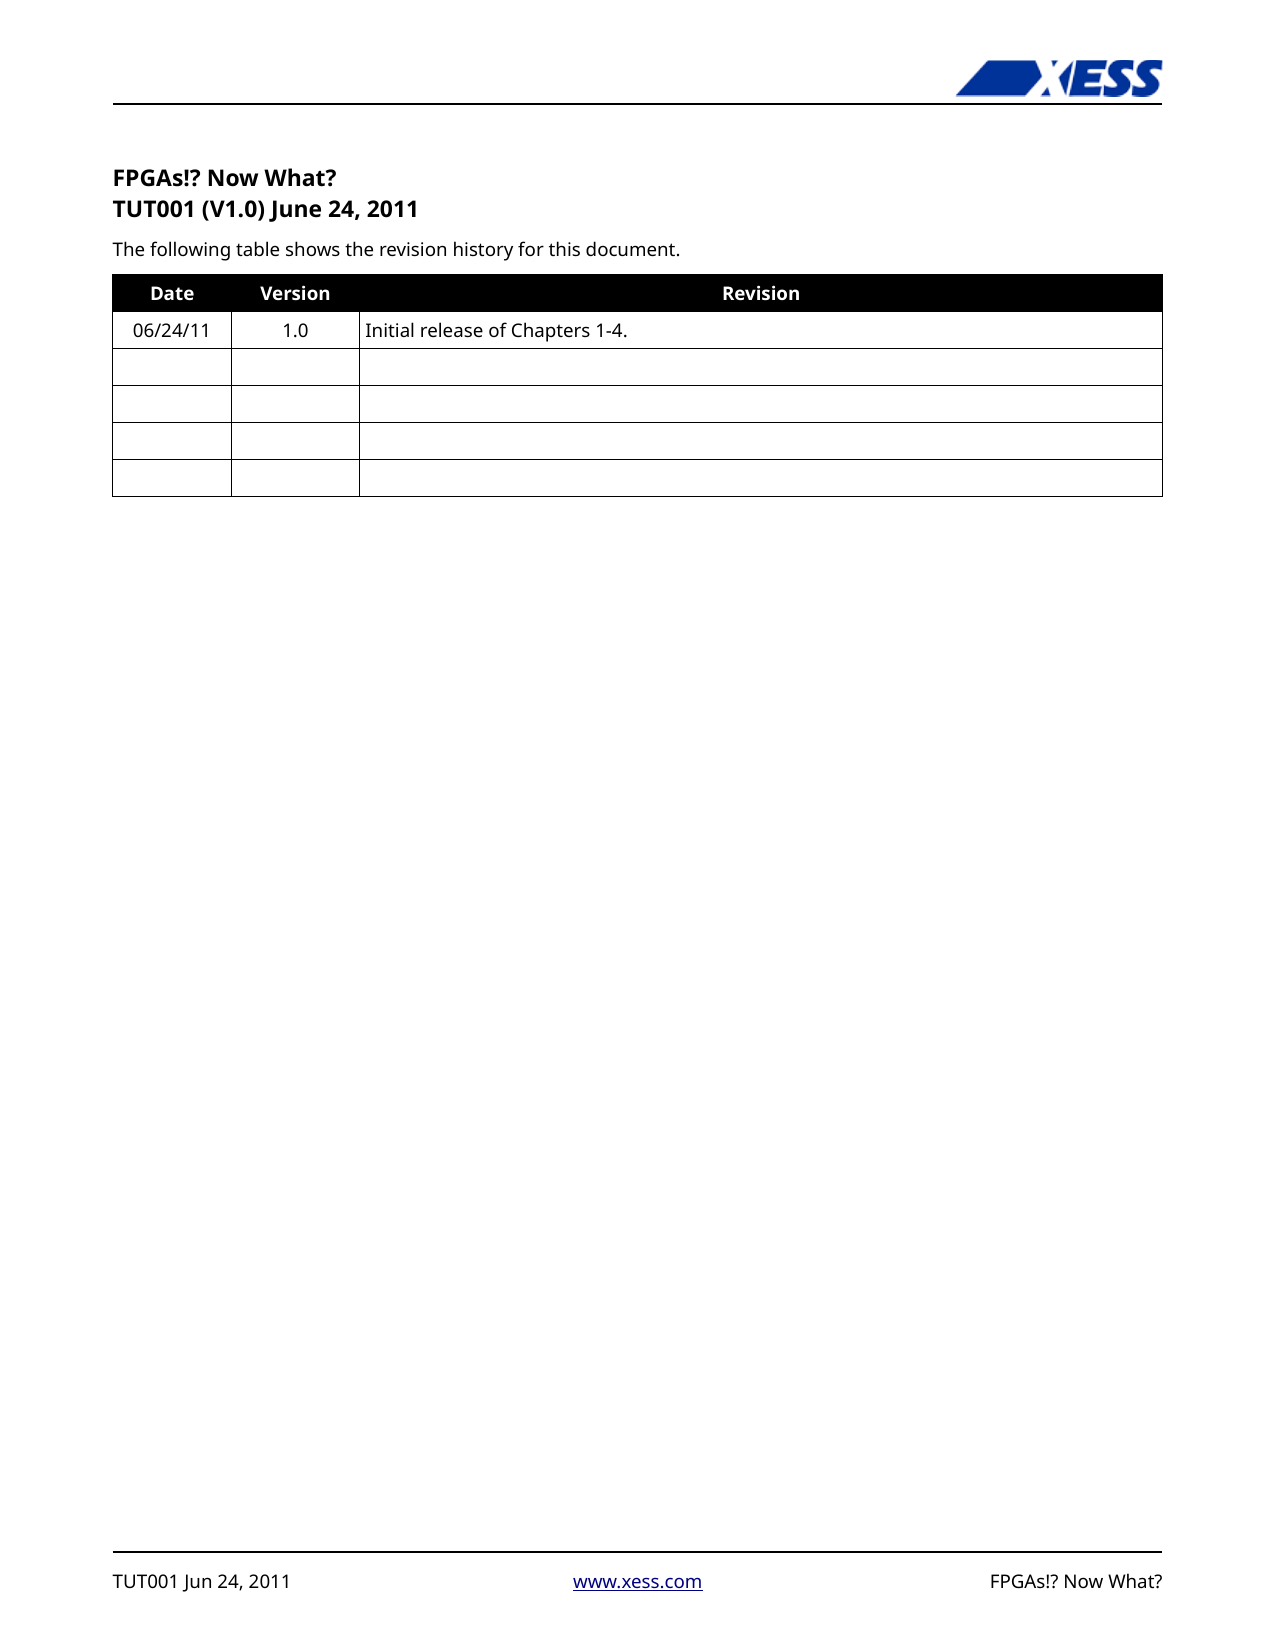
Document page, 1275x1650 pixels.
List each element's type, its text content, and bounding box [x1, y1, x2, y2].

table_header Date [113, 275, 231, 311]
table_cell [113, 386, 231, 422]
table_header Version [232, 275, 359, 311]
table_cell [113, 460, 231, 496]
table_cell 1.0 [232, 312, 359, 348]
table_cell [360, 423, 1162, 459]
table_header Revision [360, 275, 1162, 311]
table_cell [113, 349, 231, 385]
table_cell [113, 423, 231, 459]
table_cell [360, 386, 1162, 422]
table_cell [232, 460, 359, 496]
picture [955, 60, 1163, 97]
table_cell [232, 386, 359, 422]
table_cell [232, 349, 359, 385]
text FPGAs!? Now What? TUT001 (V1.0) June 24, 2011 [112, 162, 1162, 224]
table_cell [360, 349, 1162, 385]
table_cell 06/24/11 [113, 312, 231, 348]
table_cell [360, 460, 1162, 496]
text The following table shows the revision history for this document. [112, 236, 1162, 262]
table_cell [232, 423, 359, 459]
table_cell Initial release of Chapters 1-4. [360, 312, 1162, 348]
